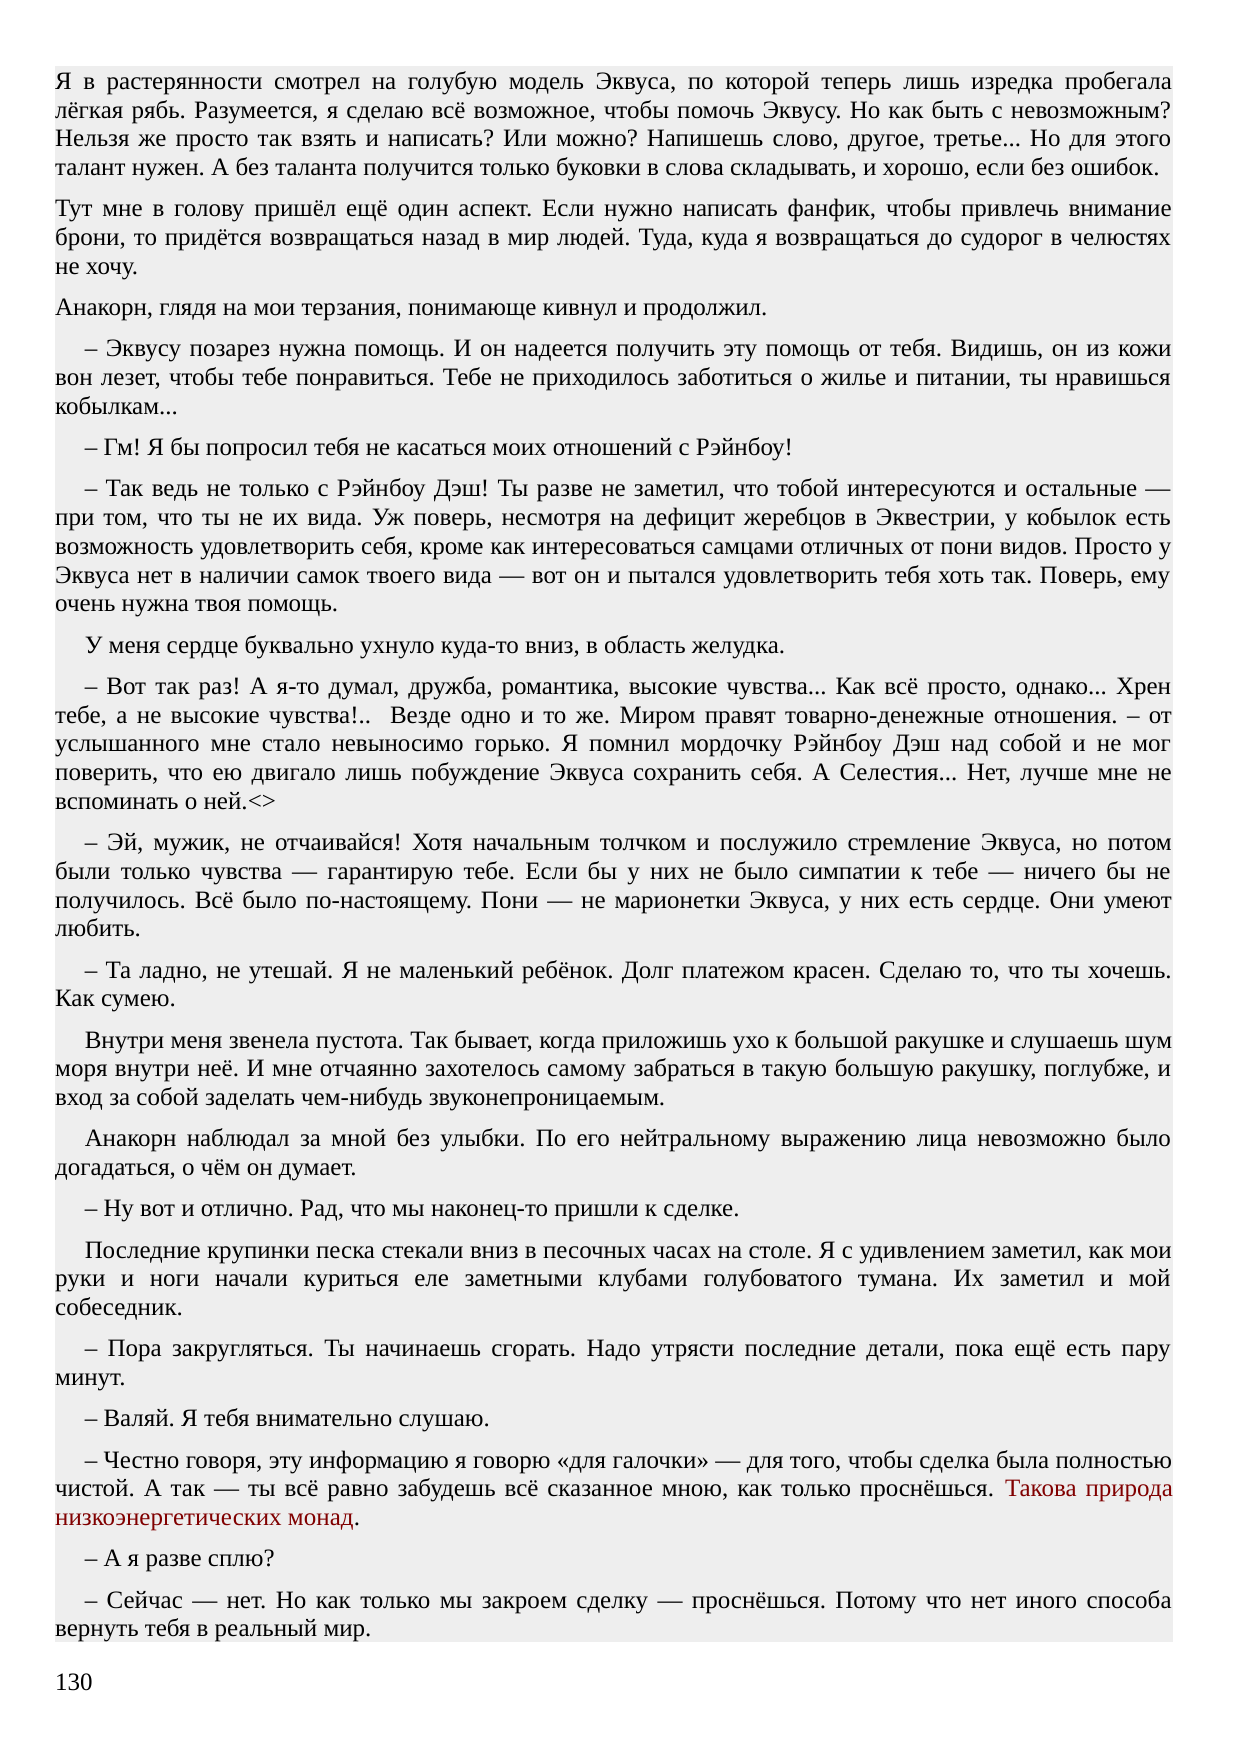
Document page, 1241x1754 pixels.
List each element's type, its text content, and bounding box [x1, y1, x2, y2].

text – Сейчас — нет. Но как только мы закроем сделку — проснёшься. Потому что нет иного способа вернуть тебя в реальный мир. [55, 1585, 1173, 1642]
text – Пора закругляться. Ты начинаешь сгорать. Надо утрясти последние детали, пока ещё есть пару минут. [55, 1333, 1173, 1391]
text Анакорн, глядя на мои терзания, понимающе кивнул и продолжил. [55, 292, 1173, 321]
text – Вот так раз! А я-то думал, дружба, романтика, высокие чувства... Как всё просто, однако... Хрен тебе, а не высокие чувства!.. Везде одно и то же. Миром правят товарно-денежные отношения. – от услышанного мне стало невыносимо горько. Я помнил мордочку Рэйнбоу Дэш над собой и не мог поверить, что ею двигало лишь побуждение Эквуса сохранить себя. А Селестия... Нет, лучше мне не вспоминать о ней.<> [55, 671, 1173, 815]
text – Честно говоря, эту информацию я говорю «для галочки» — для того, чтобы сделка была полностью чистой. А так — ты всё равно забудешь всё сказанное мною, как только проснёшься. Такова природа низкоэнергетических монад. [55, 1445, 1173, 1531]
text – Эй, мужик, не отчаивайся! Хотя начальным толчком и послужило стремление Эквуса, но потом были только чувства — гарантирую тебе. Если бы у них не было симпатии к тебе — ничего бы не получилось. Всё было по-настоящему. Пони — не марионетки Эквуса, у них есть сердце. Они умеют любить. [55, 827, 1173, 942]
text – Ну вот и отлично. Рад, что мы наконец-то пришли к сделке. [55, 1193, 1173, 1222]
text Последние крупинки песка стекали вниз в песочных часах на столе. Я с удивлением заметил, как мои руки и ноги начали куриться еле заметными клубами голубоватого тумана. Их заметил и мой собеседник. [55, 1235, 1173, 1321]
text – Так ведь не только с Рэйнбоу Дэш! Ты разве не заметил, что тобой интересуются и остальные — при том, что ты не их вида. Уж поверь, несмотря на дефицит жеребцов в Эквестрии, у кобылок есть возможность удовлетворить себя, кроме как интересоваться самцами отличных от пони видов. Просто у Эквуса нет в наличии самок твоего вида — вот он и пытался удовлетворить тебя хоть так. Поверь, ему очень нужна твоя помощь. [55, 473, 1173, 617]
text Внутри меня звенела пустота. Так бывает, когда приложишь ухо к большой ракушке и слушаешь шум моря внутри неё. И мне отчаянно захотелось самому забраться в такую большую ракушку, поглубже, и вход за собой заделать чем-нибудь звуконепроницаемым. [55, 1025, 1173, 1111]
text – Валяй. Я тебя внимательно слушаю. [55, 1403, 1173, 1432]
text У меня сердце буквально ухнуло куда-то вниз, в область желудка. [55, 630, 1173, 658]
text Тут мне в голову пришёл ещё один аспект. Если нужно написать фанфик, чтобы привлечь внимание брони, то придётся возвращаться назад в мир людей. Туда, куда я возвращаться до судорог в челюстях не хочу. [55, 193, 1173, 280]
text – Эквусу позарез нужна помощь. И он надеется получить эту помощь от тебя. Видишь, он из кожи вон лезет, чтобы тебе понравиться. Тебе не приходилось заботиться о жилье и питании, ты нравишься кобылкам... [55, 333, 1173, 420]
text Анакорн наблюдал за мной без улыбки. По его нейтральному выражению лица невозможно было догадаться, о чём он думает. [55, 1123, 1173, 1181]
text – А я разве сплю? [55, 1543, 1173, 1572]
text – Та ладно, не утешай. Я не маленький ребёнок. Долг платежом красен. Сделаю то, что ты хочешь. Как сумею. [55, 955, 1173, 1012]
text – Гм! Я бы попросил тебя не касаться моих отношений с Рэйнбоу! [55, 432, 1173, 461]
text Я в растерянности смотрел на голубую модель Эквуса, по которой теперь лишь изредка пробегала лёгкая рябь. Разумеется, я сделаю всё возможное, чтобы помочь Эквусу. Но как быть с невозможным? Нельзя же просто так взять и написать? Или можно? Напишешь слово, другое, третье... Но для этого талант нужен. А без таланта получится только буковки в слова складывать, и хорошо, если без ошибок. [55, 66, 1173, 181]
